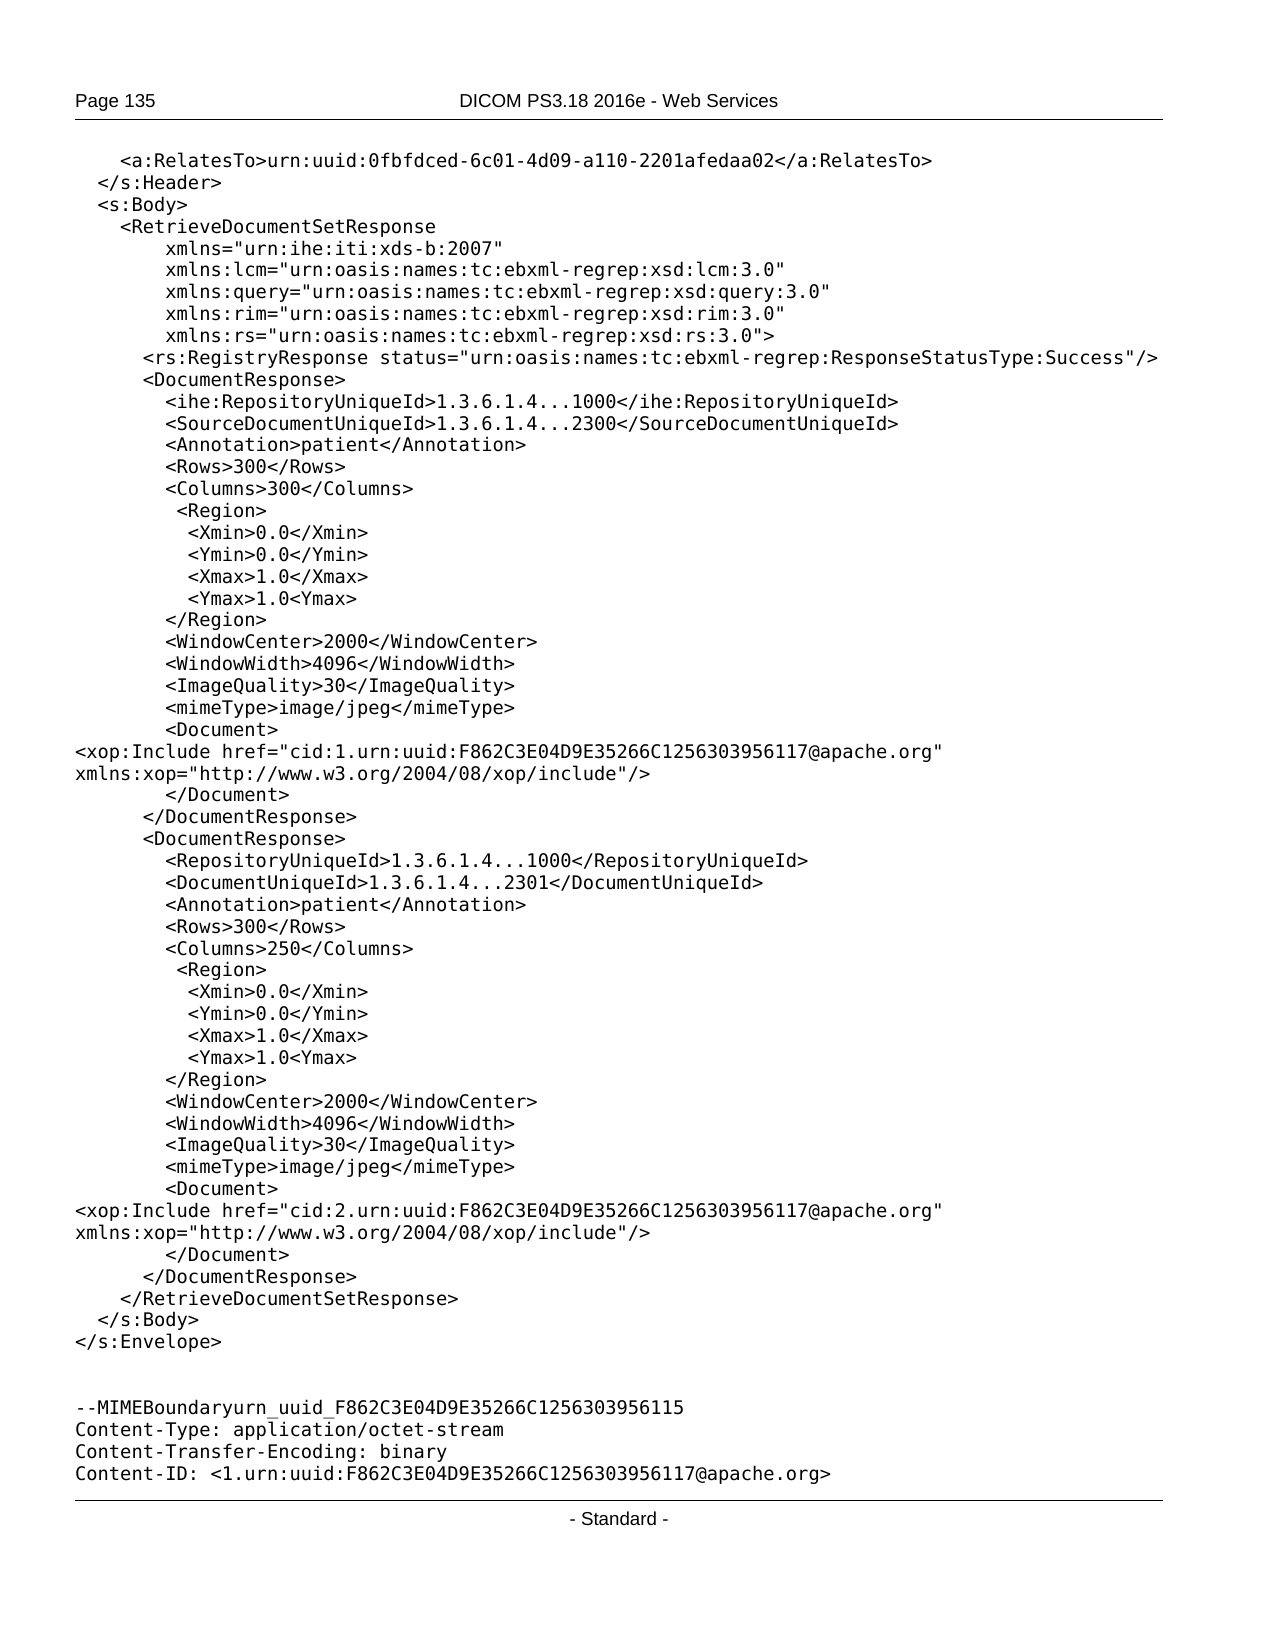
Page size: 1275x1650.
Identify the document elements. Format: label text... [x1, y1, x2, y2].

text <a:RelatesTo>urn:uuid:0fbfdced-6c01-4d09-a110-2201afedaa02</a:RelatesTo> </s:Header> <s:Body> <RetrieveDocumentSetResponse xmlns="urn:ihe:iti:xds-b:2007" xmlns:lcm="urn:oasis:names:tc:ebxml-regrep:xsd:lcm:3.0" xmlns:query="urn:oasis:names:tc:ebxml-regrep:xsd:query:3.0" xmlns:rim="urn:oasis:names:tc:ebxml-regrep:xsd:rim:3.0" xmlns:rs="urn:oasis:names:tc:ebxml-regrep:xsd:rs:3.0"> <rs:RegistryResponse status="urn:oasis:names:tc:ebxml-regrep:ResponseStatusType:Success"/> <DocumentResponse> <ihe:RepositoryUniqueId>1.3.6.1.4...1000</ihe:RepositoryUniqueId> <SourceDocumentUniqueId>1.3.6.1.4...2300</SourceDocumentUniqueId> <Annotation>patient</Annotation> <Rows>300</Rows> <Columns>300</Columns> <Region> <Xmin>0.0</Xmin> <Ymin>0.0</Ymin> <Xmax>1.0</Xmax> <Ymax>1.0<Ymax> </Region> <WindowCenter>2000</WindowCenter> <WindowWidth>4096</WindowWidth> <ImageQuality>30</ImageQuality> <mimeType>image/jpeg</mimeType> <Document> <xop:Include href="cid:1.urn:uuid:F862C3E04D9E35266C1256303956117@apache.org" xmlns:xop="http://www.w3.org/2004/08/xop/include"/> </Document> </DocumentResponse> <DocumentResponse> <RepositoryUniqueId>1.3.6.1.4...1000</RepositoryUniqueId> <DocumentUniqueId>1.3.6.1.4...2301</DocumentUniqueId> <Annotation>patient</Annotation> <Rows>300</Rows> <Columns>250</Columns> <Region> <Xmin>0.0</Xmin> <Ymin>0.0</Ymin> <Xmax>1.0</Xmax> <Ymax>1.0<Ymax> </Region> <WindowCenter>2000</WindowCenter> <WindowWidth>4096</WindowWidth> <ImageQuality>30</ImageQuality> <mimeType>image/jpeg</mimeType> <Document> <xop:Include href="cid:2.urn:uuid:F862C3E04D9E35266C1256303956117@apache.org" xmlns:xop="http://www.w3.org/2004/08/xop/include"/> </Document> </DocumentResponse> </RetrieveDocumentSetResponse> </s:Body> </s:Envelope> --MIMEBoundaryurn_uuid_F862C3E04D9E35266C1256303956115 Content-Type: application/octet-stream Content-Transfer-Encoding: binary Content-ID: <1.urn:uuid:F862C3E04D9E35266C1256303956117@apache.org> [75, 150, 1162, 1484]
